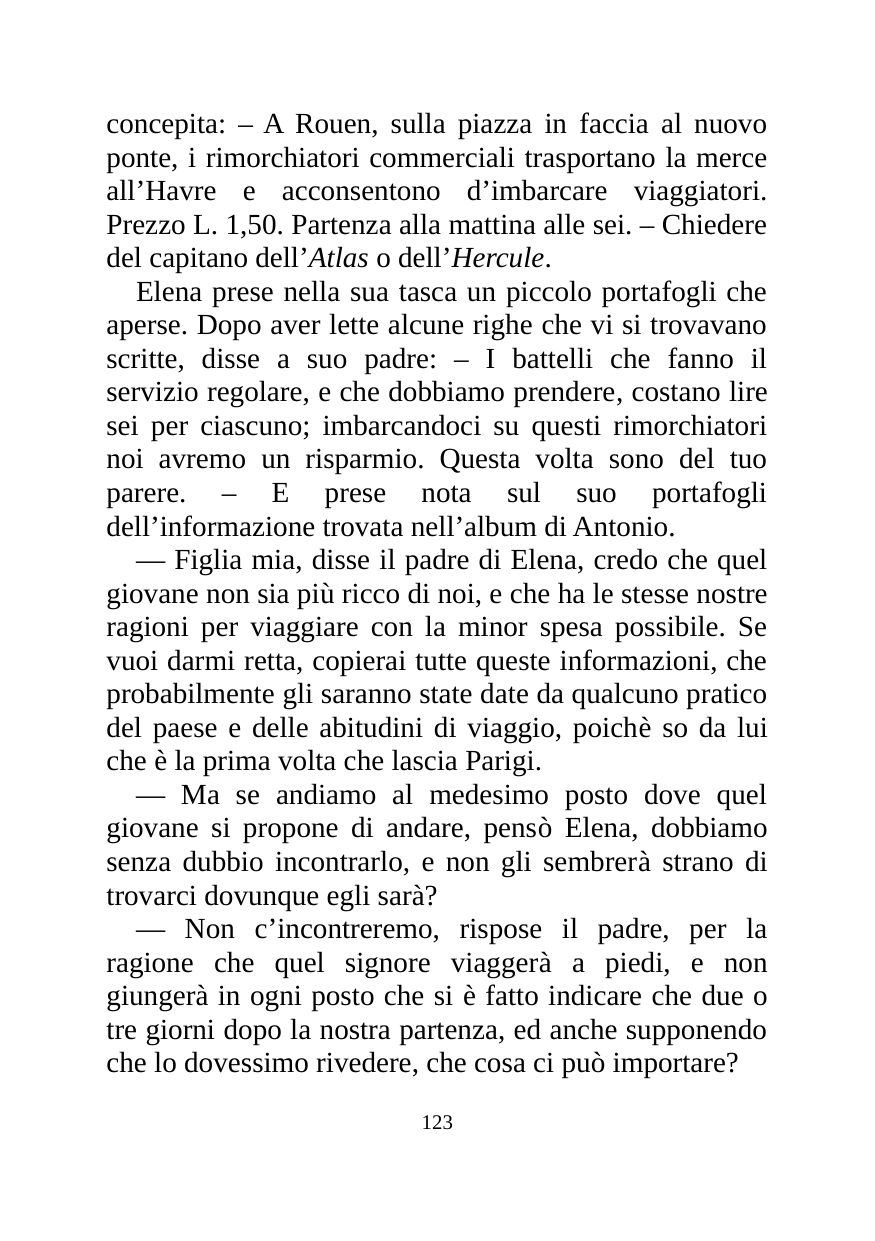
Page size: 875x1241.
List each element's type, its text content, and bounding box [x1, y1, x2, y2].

text Elena prese nella sua tasca un piccolo portafogli che aperse. Dopo aver lette alcune righe che vi si trovavano scritte, disse a suo padre: – I battelli che fanno il servizio regolare, e che dobbiamo prendere, costano lire sei per ciascuno; imbarcandoci su questi rimorchiatori noi avremo un risparmio. Questa volta sono del tuo parere. – E prese nota sul suo portafogli dell’informazione trovata nell’album di Antonio. [106, 274, 768, 542]
text — Non c’incontreremo, rispose il padre, per la ragione che quel signore viaggerà a piedi, e non giungerà in ogni posto che si è fatto indicare che due o tre giorni dopo la nostra partenza, ed anche supponendo che lo dovessimo rivedere, che cosa ci può importare? [106, 911, 768, 1079]
text — Figlia mia, disse il padre di Elena, credo che quel giovane non sia più ricco di noi, e che ha le stesse nostre ragioni per viaggiare con la minor spesa possibile. Se vuoi darmi retta, copierai tutte queste informazioni, che probabilmente gli saranno state date da qualcuno pratico del paese e delle abitudini di viaggio, poichè so da lui che è la prima volta che lascia Parigi. [106, 542, 768, 777]
text — Ma se andiamo al medesimo posto dove quel giovane si propone di andare, pensò Elena, dobbiamo senza dubbio incontrarlo, e non gli sembrerà strano di trovarci dovunque egli sarà? [106, 777, 768, 911]
text concepita: – A Rouen, sulla piazza in faccia al nuovo ponte, i rimorchiatori commerciali trasportano la merce all’Havre e acconsentono d’imbarcare viaggiatori. Prezzo L. 1,50. Partenza alla mattina alle sei. – Chiedere del capitano dell’Atlas o dell’Hercule. [106, 106, 768, 274]
